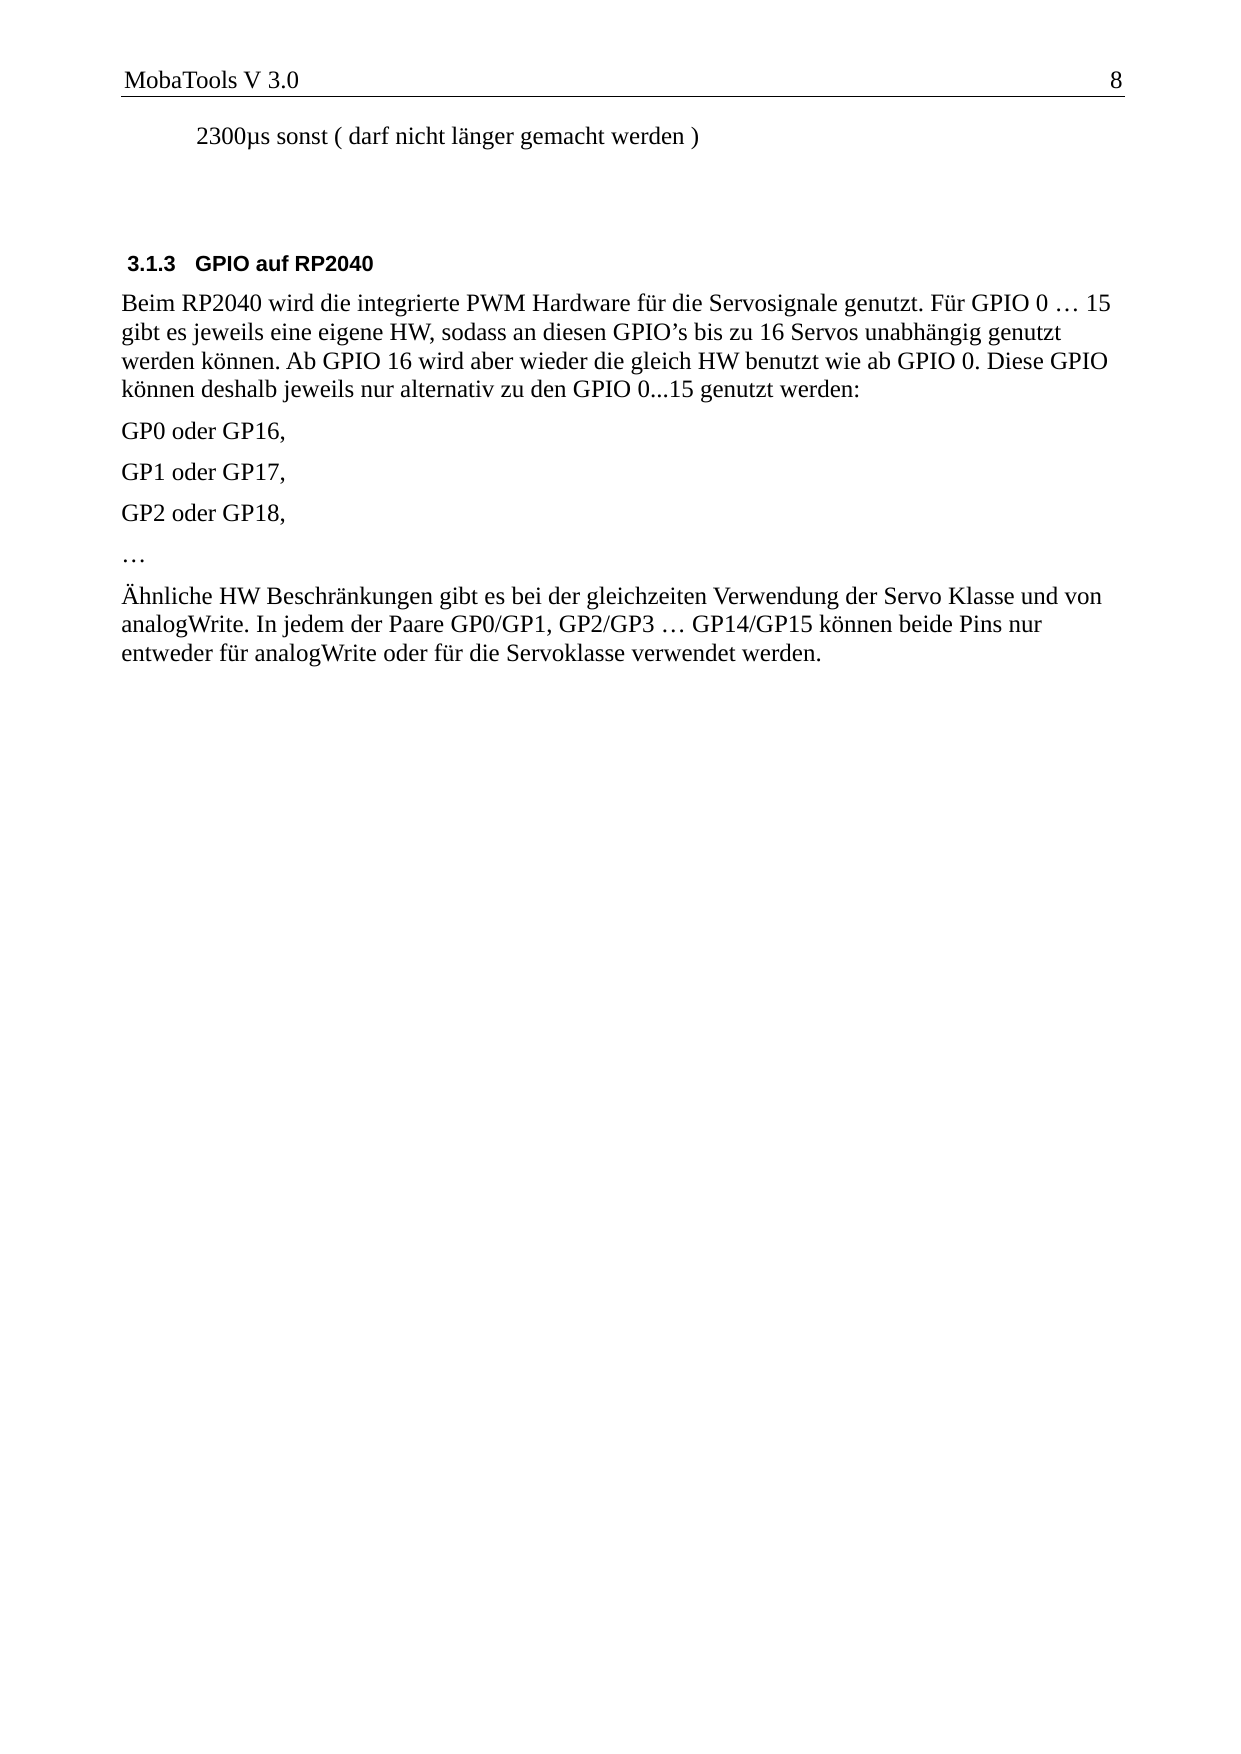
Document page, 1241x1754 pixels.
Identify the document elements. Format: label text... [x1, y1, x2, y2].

text GP1 oder GP17, [121, 457, 1125, 486]
text 2300µs sonst ( darf nicht länger gemacht werden ) [196, 121, 1125, 150]
text … [121, 539, 1125, 568]
text Beim RP2040 wird die integrierte PWM Hardware für die Servosignale genutzt. Für GPIO 0 … 15 gibt es jeweils eine eigene HW, sodass an diesen GPIO’s bis zu 16 Servos unabhängig genutzt werden können. Ab GPIO 16 wird aber wieder die gleich HW benutzt wie ab GPIO 0. Diese GPIO können deshalb jeweils nur alternativ zu den GPIO 0...15 genutzt werden: [121, 288, 1125, 403]
text Ähnliche HW Beschränkungen gibt es bei der gleichzeiten Verwendung der Servo Klasse und von analogWrite. In jedem der Paare GP0/GP1, GP2/GP3 … GP14/GP15 können beide Pins nur entweder für analogWrite oder für die Servoklasse verwendet werden. [121, 581, 1125, 667]
text GP2 oder GP18, [121, 498, 1125, 527]
subtitle GPIO auf RP2040 [121, 251, 1125, 276]
text GP0 oder GP16, [121, 416, 1125, 444]
